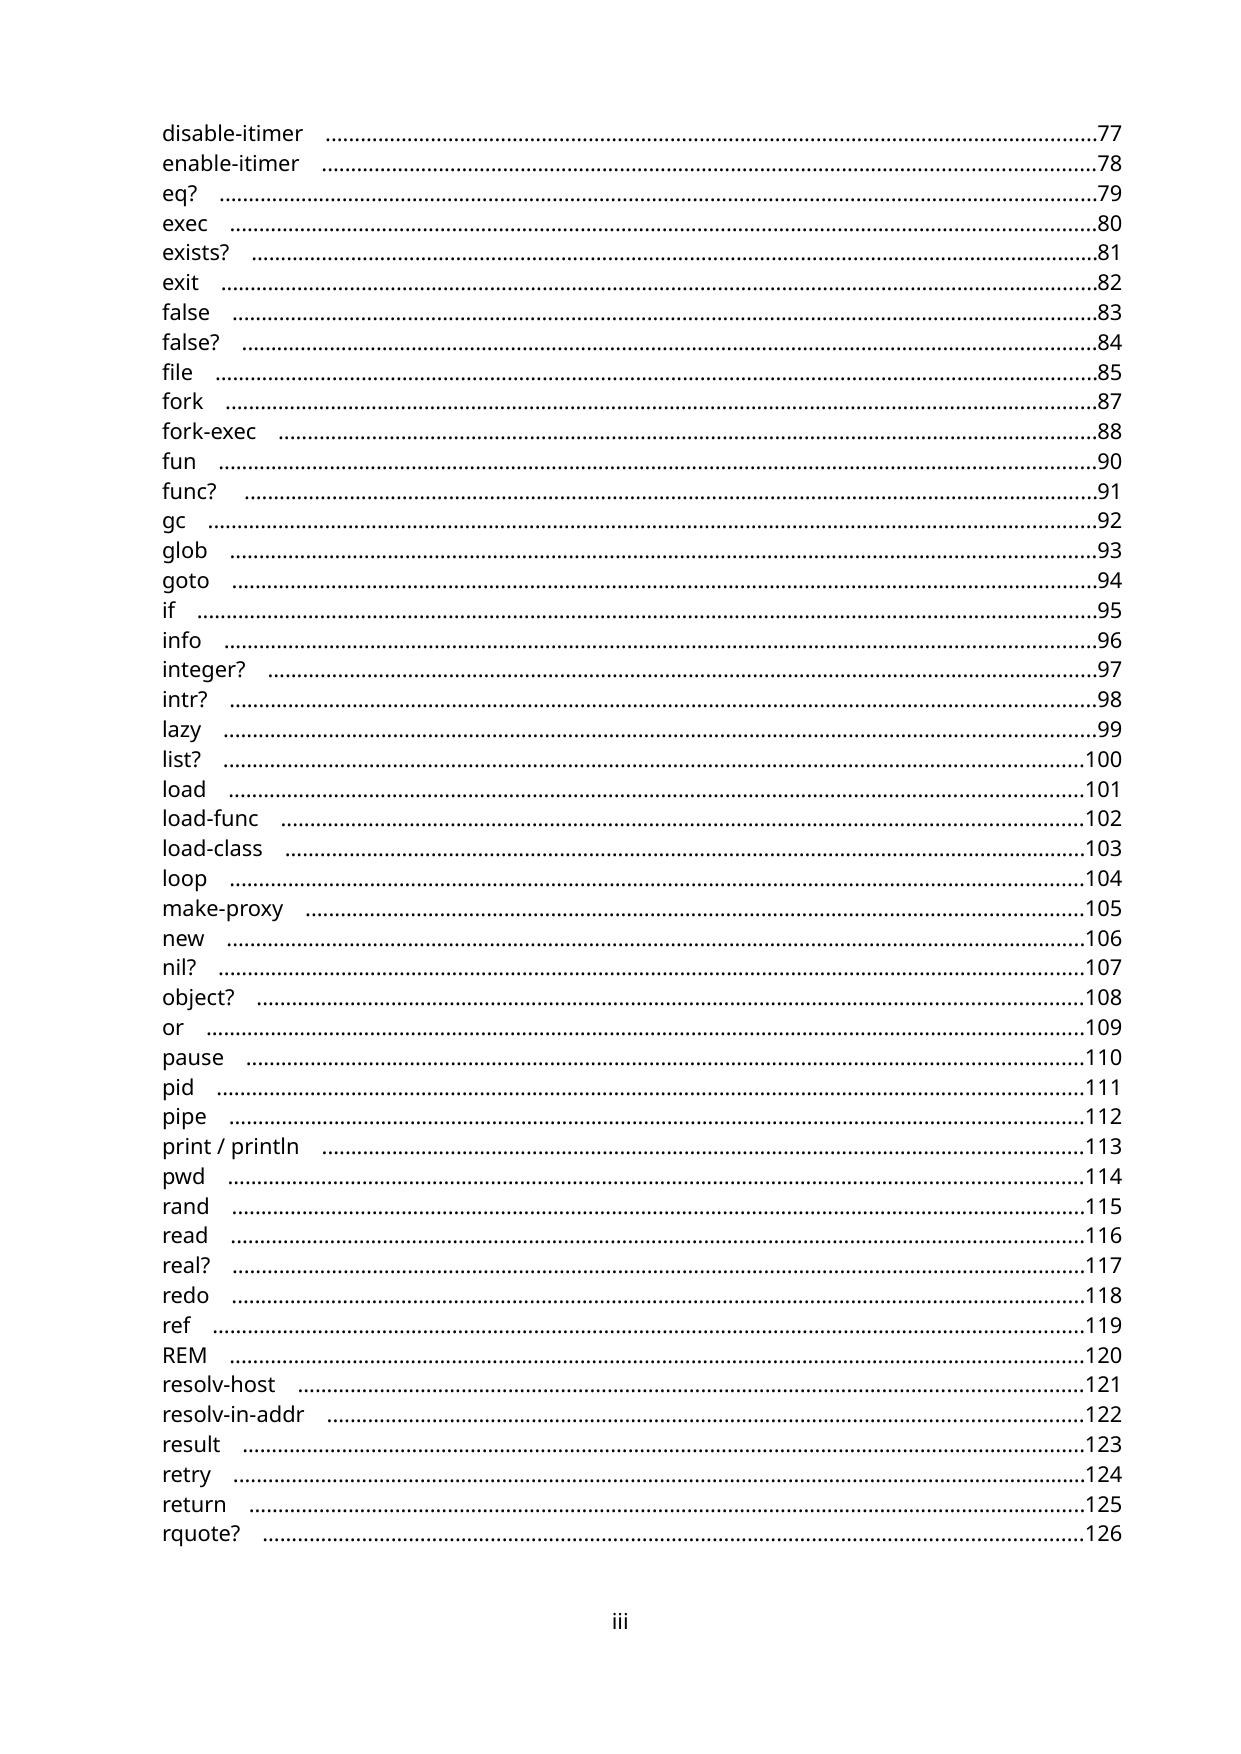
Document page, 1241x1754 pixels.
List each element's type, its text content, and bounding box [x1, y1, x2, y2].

text list? 100 [162, 744, 1122, 773]
text exists? 81 [162, 237, 1122, 267]
text ref 119 [162, 1310, 1122, 1339]
text pause 110 [162, 1042, 1122, 1071]
text read 116 [162, 1220, 1122, 1250]
text return 125 [162, 1488, 1122, 1518]
text disable-itimer 77 [162, 118, 1122, 148]
text glob 93 [162, 535, 1122, 565]
text redo 118 [162, 1280, 1122, 1310]
text info 96 [162, 624, 1122, 654]
text real? 117 [162, 1250, 1122, 1280]
text exec 80 [162, 207, 1122, 237]
text pid 111 [162, 1071, 1122, 1101]
text load-class 103 [162, 833, 1122, 863]
text pipe 112 [162, 1101, 1122, 1131]
text integer? 97 [162, 654, 1122, 684]
text new 106 [162, 922, 1122, 952]
text make-proxy 105 [162, 893, 1122, 922]
text print / println 113 [162, 1131, 1122, 1161]
text result 123 [162, 1429, 1122, 1459]
text goto 94 [162, 565, 1122, 595]
text false? 84 [162, 327, 1122, 356]
text load 101 [162, 773, 1122, 803]
text rquote? 126 [162, 1518, 1122, 1548]
text or 109 [162, 1012, 1122, 1042]
text loop 104 [162, 863, 1122, 893]
text retry 124 [162, 1459, 1122, 1488]
text exit 82 [162, 267, 1122, 297]
text eq? 79 [162, 178, 1122, 207]
text false 83 [162, 297, 1122, 327]
text lazy 99 [162, 714, 1122, 744]
text nil? 107 [162, 952, 1122, 982]
text file 85 [162, 356, 1122, 386]
text gc 92 [162, 505, 1122, 535]
text object? 108 [162, 982, 1122, 1012]
text if 95 [162, 595, 1122, 624]
text func? 91 [162, 476, 1122, 505]
text intr? 98 [162, 684, 1122, 714]
text fork 87 [162, 386, 1122, 416]
text pwd 114 [162, 1161, 1122, 1191]
text rand 115 [162, 1191, 1122, 1220]
text load-func 102 [162, 803, 1122, 833]
text resolv-in-addr 122 [162, 1399, 1122, 1429]
text enable-itimer 78 [162, 148, 1122, 178]
text fun 90 [162, 446, 1122, 476]
text resolv-host 121 [162, 1369, 1122, 1399]
text REM 120 [162, 1339, 1122, 1369]
text fork-exec 88 [162, 416, 1122, 446]
